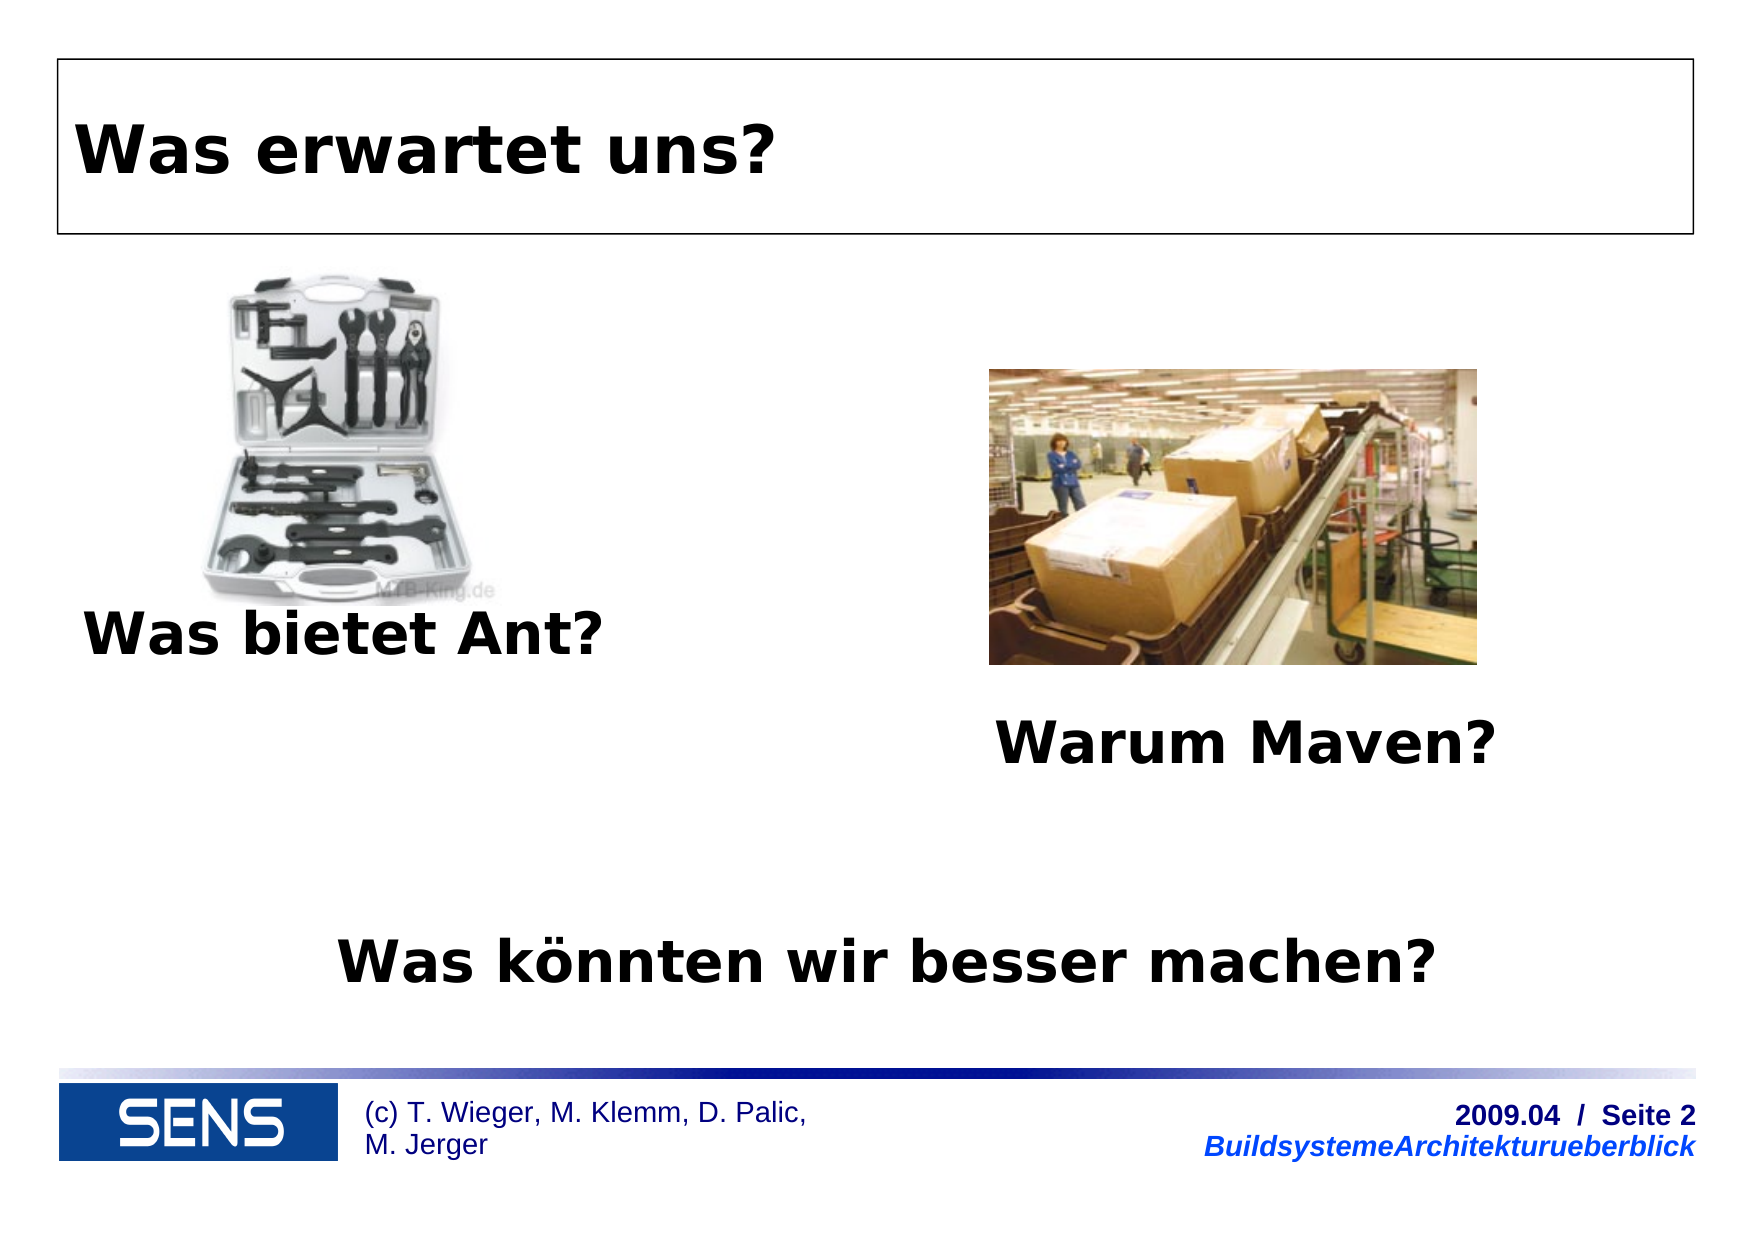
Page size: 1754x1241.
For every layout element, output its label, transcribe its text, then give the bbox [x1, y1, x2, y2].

picture [59, 1083, 338, 1161]
picture [989, 369, 1477, 665]
list Was bietet Ant? Warum Maven? Was könnten wir besser machen? [71, 272, 1693, 1038]
title Was erwartet uns? [73, 53, 1693, 248]
picture [175, 266, 502, 606]
picture [59, 1068, 1696, 1079]
